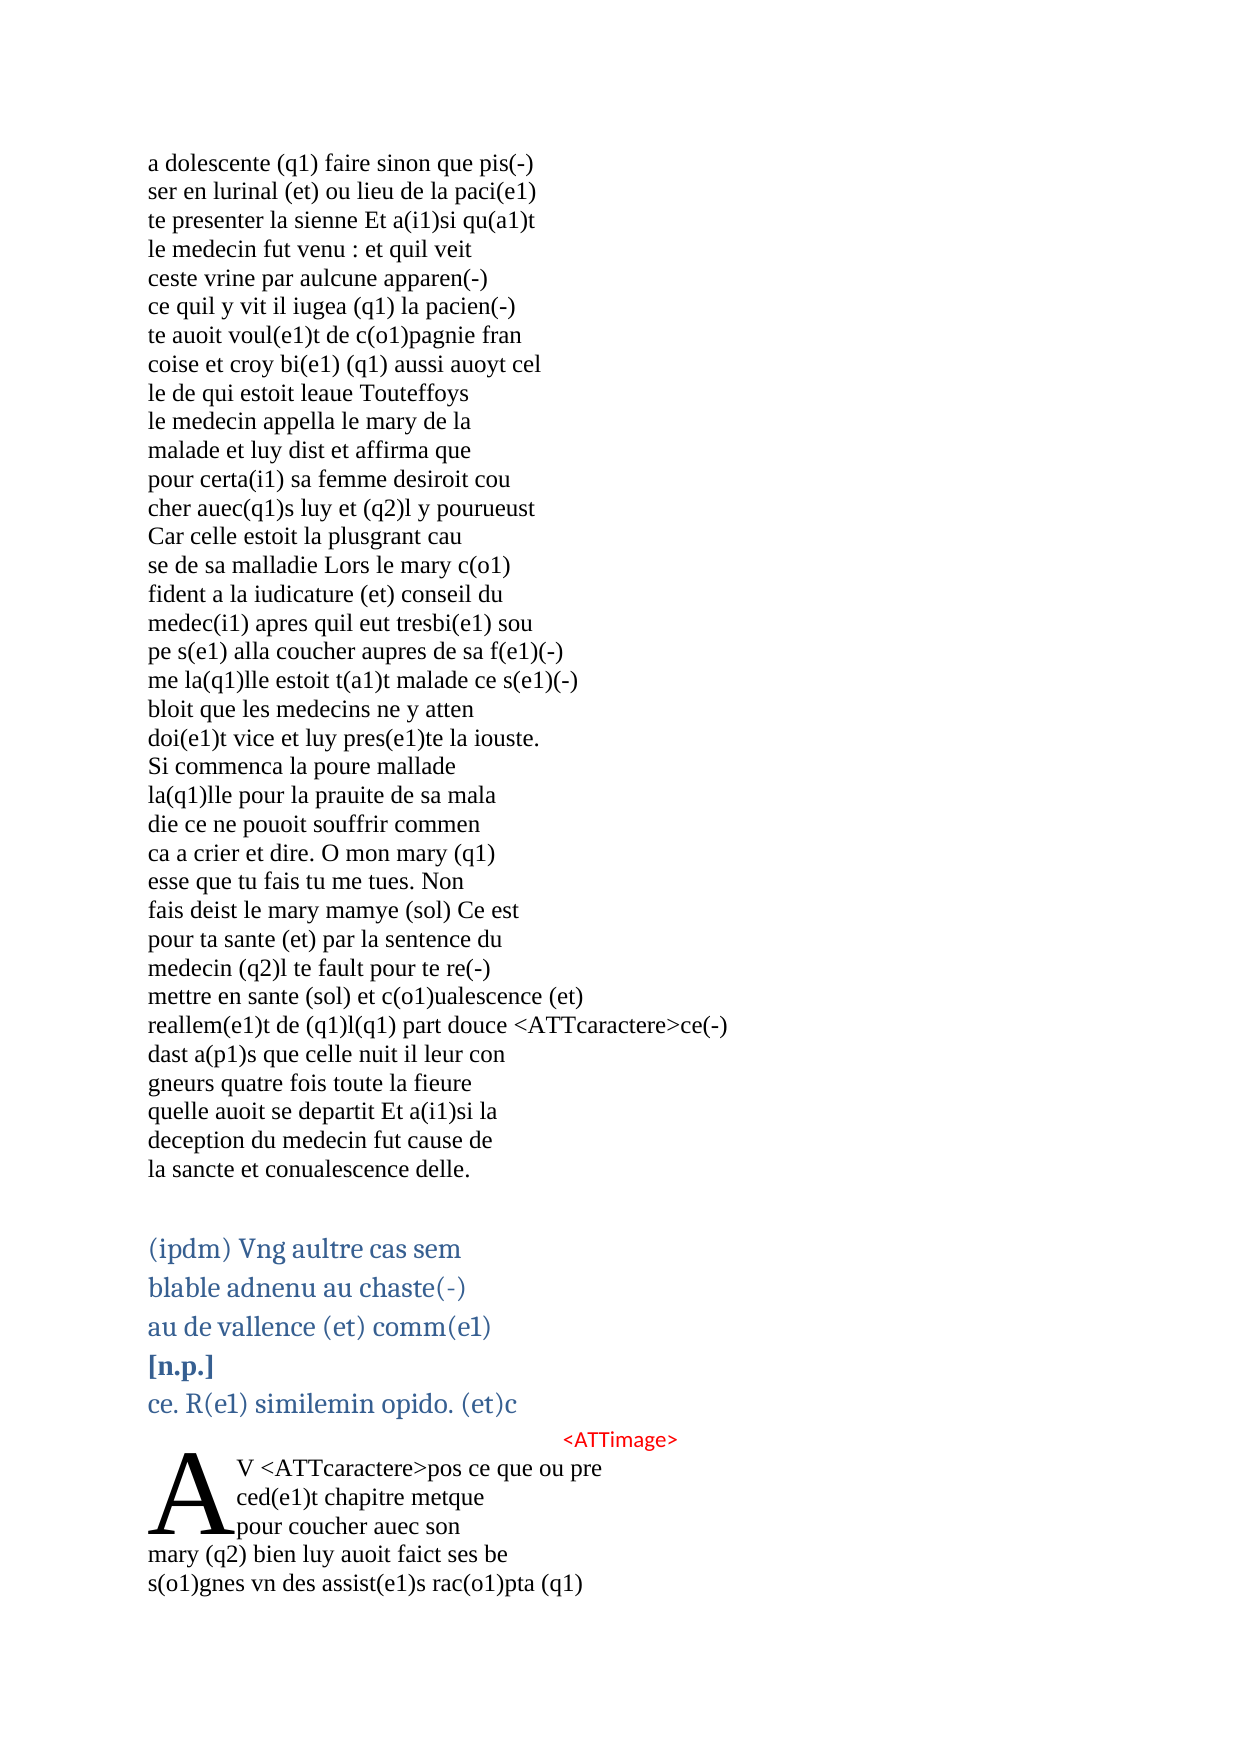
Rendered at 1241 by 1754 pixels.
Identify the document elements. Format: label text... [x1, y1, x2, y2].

text AV <ATTcaractere>pos ce que ou pre ced(e1)t chapitre metque pour coucher auec son mary (q2) bien luy auoit faict ses be s(o1)gnes vn des assist(e1)s rac(o1)pta (q1) [148, 1453, 1093, 1597]
subtitle (ipdm) Vng aultre cas sem blable adnenu au chaste(-) au de vallence (et) comm(e1) [n.p.] ce. R(e1) similemin opido. (et)c [148, 1233, 1093, 1420]
text a dolescente (q1) faire sinon que pis(-) ser en lurinal (et) ou lieu de la paci(e1) te presenter la sienne Et a(i1)si qu(a1)t le medecin fut venu : et quil veit ceste vrine par aulcune apparen(-) ce quil y vit il iugea (q1) la pacien(-) te auoit voul(e1)t de c(o1)pagnie fran coise et croy bi(e1) (q1) aussi auoyt cel le de qui estoit leaue Touteffoys le medecin appella le mary de la malade et luy dist et affirma que pour certa(i1) sa femme desiroit cou cher auec(q1)s luy et (q2)l y pourueust Car celle estoit la plusgrant cau se de sa malladie Lors le mary c(o1) fident a la iudicature (et) conseil du medec(i1) apres quil eut tresbi(e1) sou pe s(e1) alla coucher aupres de sa f(e1)(-) me la(q1)lle estoit t(a1)t malade ce s(e1)(-) bloit que les medecins ne y atten doi(e1)t vice et luy pres(e1)te la iouste. Si commenca la poure mallade la(q1)lle pour la prauite de sa mala die ce ne pouoit souffrir commen ca a crier et dire. O mon mary (q1) esse que tu fais tu me tues. Non fais deist le mary mamye (sol) Ce est pour ta sante (et) par la sentence du medecin (q2)l te fault pour te re(-) mettre en sante (sol) et c(o1)ualescence (et) reallem(e1)t de (q1)l(q1) part douce <ATTcaractere>ce(-) dast a(p1)s que celle nuit il leur con gneurs quatre fois toute la fieure quelle auoit se departit Et a(i1)si la deception du medecin fut cause de la sancte et conualescence delle. [148, 148, 1093, 1183]
text <ATTimage> [148, 1425, 1093, 1453]
